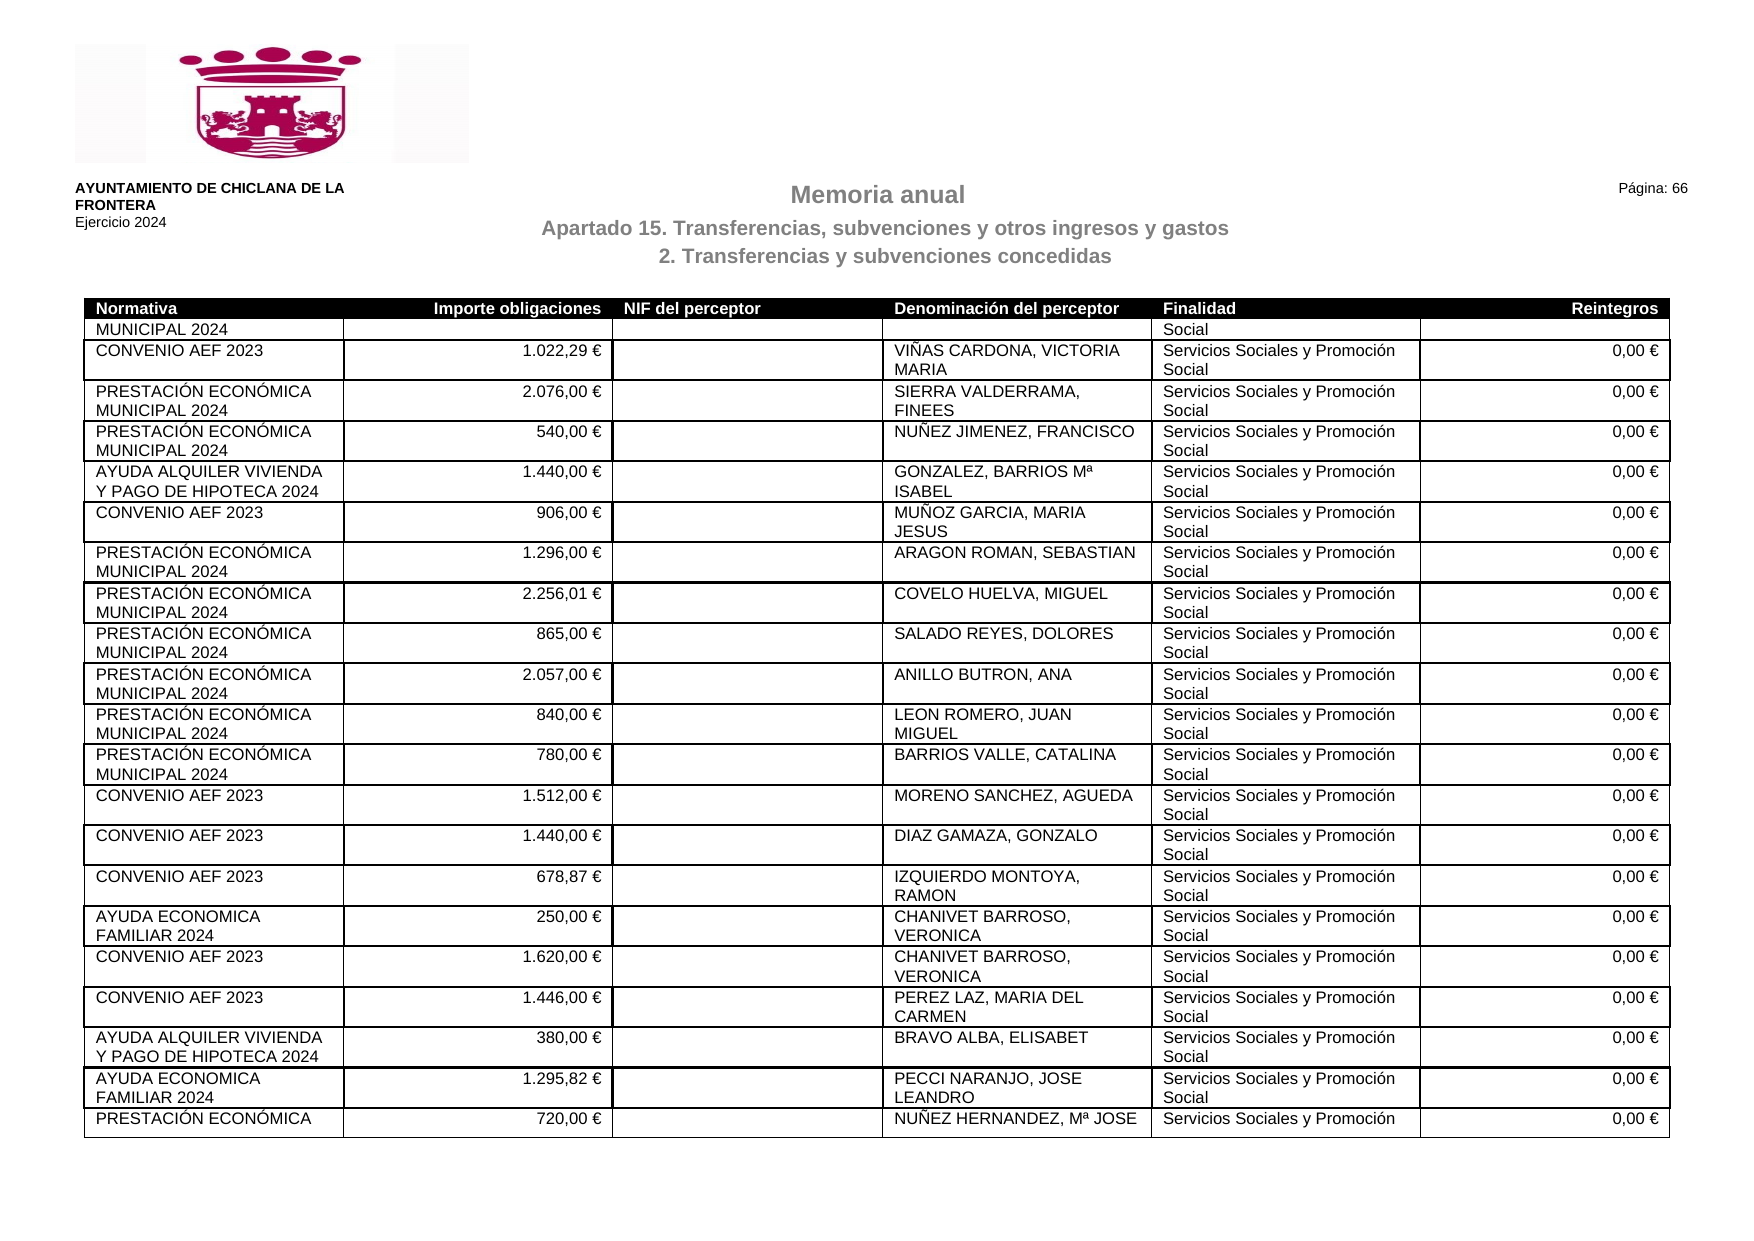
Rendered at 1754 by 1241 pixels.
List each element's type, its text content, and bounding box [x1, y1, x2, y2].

table_cell GONZALEZ, BARRIOS Mª ISABEL [883, 462, 1151, 501]
table_cell COVELO HUELVA, MIGUEL [884, 584, 1151, 622]
table_cell LEON ROMERO, JUAN MIGUEL [883, 705, 1151, 743]
table_header Denominación del perceptor [883, 299, 1151, 318]
table_cell 1.512,00 € [344, 786, 612, 824]
table_cell PRESTACIÓN ECONÓMICA MUNICIPAL 2024 [85, 664, 343, 703]
table_cell Social [1152, 319, 1420, 339]
table_cell [613, 381, 882, 420]
table_cell 2.076,00 € [344, 381, 612, 420]
table_cell 0,00 € [1421, 341, 1669, 379]
table_cell 0,00 € [1421, 907, 1669, 945]
table_cell 2.256,01 € [345, 584, 611, 622]
table_cell CHANIVET BARROSO, VERONICA [884, 907, 1151, 945]
table_cell Servicios Sociales y Promoción Social [1152, 947, 1420, 986]
table_cell 0,00 € [1421, 745, 1669, 783]
table_cell 840,00 € [344, 705, 612, 743]
table_cell 0,00 € [1421, 786, 1669, 824]
table_cell ARAGON ROMAN, SEBASTIAN [883, 543, 1151, 581]
table_cell Servicios Sociales y Promoción Social [1152, 624, 1420, 662]
table_cell CONVENIO AEF 2023 [85, 826, 343, 864]
table_header Finalidad [1152, 299, 1420, 318]
table_cell 0,00 € [1421, 664, 1669, 703]
table_cell [614, 664, 882, 703]
table_cell 865,00 € [344, 624, 612, 662]
table_cell 720,00 € [344, 1109, 612, 1137]
table_cell 0,00 € [1421, 422, 1669, 460]
table_cell [614, 422, 882, 460]
table_cell [1421, 319, 1669, 339]
table_cell CONVENIO AEF 2023 [85, 503, 343, 541]
table_cell BRAVO ALBA, ELISABET [883, 1028, 1151, 1066]
table_cell Servicios Sociales y Promoción Social [1152, 462, 1420, 501]
table_cell 678,87 € [344, 866, 612, 905]
table_cell 0,00 € [1421, 624, 1669, 662]
table_cell Servicios Sociales y Promoción Social [1153, 1069, 1419, 1107]
table_cell 0,00 € [1421, 705, 1669, 743]
table_cell PRESTACIÓN ECONÓMICA MUNICIPAL 2024 [85, 705, 343, 743]
table_cell 0,00 € [1421, 988, 1669, 1026]
table_cell Servicios Sociales y Promoción Social [1152, 786, 1420, 824]
table_cell Servicios Sociales y Promoción Social [1153, 503, 1419, 541]
table_cell PECCI NARANJO, JOSE LEANDRO [884, 1069, 1151, 1107]
table_cell Servicios Sociales y Promoción Social [1153, 422, 1419, 460]
table_cell 0,00 € [1421, 543, 1669, 581]
table_cell Servicios Sociales y Promoción Social [1152, 866, 1420, 905]
table_cell 0,00 € [1421, 381, 1669, 420]
table_cell 540,00 € [345, 422, 611, 460]
table_cell [344, 319, 612, 339]
table_cell [613, 1109, 882, 1137]
table_header NIF del perceptor [613, 299, 882, 318]
table_cell [614, 584, 882, 622]
table_cell 1.295,82 € [345, 1069, 611, 1107]
table_cell 1.446,00 € [345, 988, 611, 1026]
table_header Reintegros [1421, 299, 1669, 318]
table_cell [614, 826, 882, 864]
table_cell Servicios Sociales y Promoción Social [1153, 745, 1419, 783]
picture [75, 44, 469, 163]
table_cell Servicios Sociales y Promoción Social [1152, 543, 1420, 581]
table_cell [613, 866, 882, 905]
table_cell PRESTACIÓN ECONÓMICA MUNICIPAL 2024 [85, 584, 343, 622]
table_cell 1.440,00 € [345, 826, 611, 864]
table_cell PRESTACIÓN ECONÓMICA MUNICIPAL 2024 [85, 745, 343, 783]
table_cell [613, 319, 882, 339]
table_cell CONVENIO AEF 2023 [85, 866, 343, 905]
table_cell DIAZ GAMAZA, GONZALO [884, 826, 1151, 864]
table_cell CHANIVET BARROSO, VERONICA [883, 947, 1151, 986]
table_cell 0,00 € [1421, 1028, 1669, 1066]
table_cell SALADO REYES, DOLORES [883, 624, 1151, 662]
table_cell NUÑEZ JIMENEZ, FRANCISCO [884, 422, 1151, 460]
table_cell CONVENIO AEF 2023 [85, 947, 343, 986]
table_cell 0,00 € [1421, 947, 1669, 986]
table_cell [614, 503, 882, 541]
table_cell [613, 462, 882, 501]
table_cell PRESTACIÓN ECONÓMICA MUNICIPAL 2024 [85, 381, 343, 420]
table_cell Servicios Sociales y Promoción Social [1153, 341, 1419, 379]
table_cell Servicios Sociales y Promoción Social [1152, 705, 1420, 743]
table_cell MORENO SANCHEZ, AGUEDA [883, 786, 1151, 824]
table_cell 1.296,00 € [344, 543, 612, 581]
table_cell PEREZ LAZ, MARIA DEL CARMEN [884, 988, 1151, 1026]
table_cell PRESTACIÓN ECONÓMICA MUNICIPAL 2024 [85, 543, 343, 581]
table_cell 0,00 € [1421, 1069, 1669, 1107]
table_cell AYUDA ALQUILER VIVIENDA Y PAGO DE HIPOTECA 2024 [85, 462, 343, 501]
table_cell 0,00 € [1421, 866, 1669, 905]
table_header Importe obligaciones [344, 299, 612, 318]
table_cell NUÑEZ HERNANDEZ, Mª JOSE [883, 1109, 1151, 1137]
table_cell [613, 1028, 882, 1066]
table_cell MUÑOZ GARCIA, MARIA JESUS [884, 503, 1151, 541]
table_cell 0,00 € [1421, 826, 1669, 864]
table_cell Servicios Sociales y Promoción Social [1152, 1028, 1420, 1066]
table_cell 250,00 € [345, 907, 611, 945]
table_cell Servicios Sociales y Promoción Social [1152, 381, 1420, 420]
table_cell VIÑAS CARDONA, VICTORIA MARIA [884, 341, 1151, 379]
table_cell MUNICIPAL 2024 [85, 319, 343, 339]
table_cell AYUDA ALQUILER VIVIENDA Y PAGO DE HIPOTECA 2024 [85, 1028, 343, 1066]
table_cell 780,00 € [345, 745, 611, 783]
table_cell Servicios Sociales y Promoción Social [1153, 664, 1419, 703]
table_cell [614, 907, 882, 945]
table_cell [613, 624, 882, 662]
table_cell PRESTACIÓN ECONÓMICA MUNICIPAL 2024 [85, 422, 343, 460]
table_cell CONVENIO AEF 2023 [85, 988, 343, 1026]
table_cell [614, 745, 882, 783]
table_cell BARRIOS VALLE, CATALINA [884, 745, 1151, 783]
table_cell 0,00 € [1421, 503, 1669, 541]
table_cell [613, 705, 882, 743]
table_cell Servicios Sociales y Promoción Social [1153, 584, 1419, 622]
table_cell 2.057,00 € [345, 664, 611, 703]
table_cell AYUDA ECONOMICA FAMILIAR 2024 [85, 907, 343, 945]
table_cell IZQUIERDO MONTOYA, RAMON [883, 866, 1151, 905]
table_cell AYUDA ECONOMICA FAMILIAR 2024 [85, 1069, 343, 1107]
table_cell 906,00 € [345, 503, 611, 541]
table_cell ANILLO BUTRON, ANA [884, 664, 1151, 703]
table_cell PRESTACIÓN ECONÓMICA [85, 1109, 343, 1137]
table_cell [613, 543, 882, 581]
table_cell [614, 1069, 882, 1107]
table_cell [613, 947, 882, 986]
table_cell Servicios Sociales y Promoción [1152, 1109, 1420, 1137]
table_cell 1.620,00 € [344, 947, 612, 986]
table_cell 380,00 € [344, 1028, 612, 1066]
table_cell [883, 319, 1151, 339]
table_cell PRESTACIÓN ECONÓMICA MUNICIPAL 2024 [85, 624, 343, 662]
table_cell 0,00 € [1421, 462, 1669, 501]
table_cell 1.022,29 € [345, 341, 611, 379]
table_header Normativa [85, 299, 343, 318]
table_cell 0,00 € [1421, 584, 1669, 622]
table_cell Servicios Sociales y Promoción Social [1153, 907, 1419, 945]
table_cell CONVENIO AEF 2023 [85, 341, 343, 379]
table_cell SIERRA VALDERRAMA, FINEES [883, 381, 1151, 420]
table_cell Servicios Sociales y Promoción Social [1153, 988, 1419, 1026]
table_cell 1.440,00 € [344, 462, 612, 501]
table_cell 0,00 € [1421, 1109, 1669, 1137]
table_cell [614, 988, 882, 1026]
table_cell CONVENIO AEF 2023 [85, 786, 343, 824]
table_cell [614, 341, 882, 379]
table_cell [613, 786, 882, 824]
table_cell Servicios Sociales y Promoción Social [1153, 826, 1419, 864]
